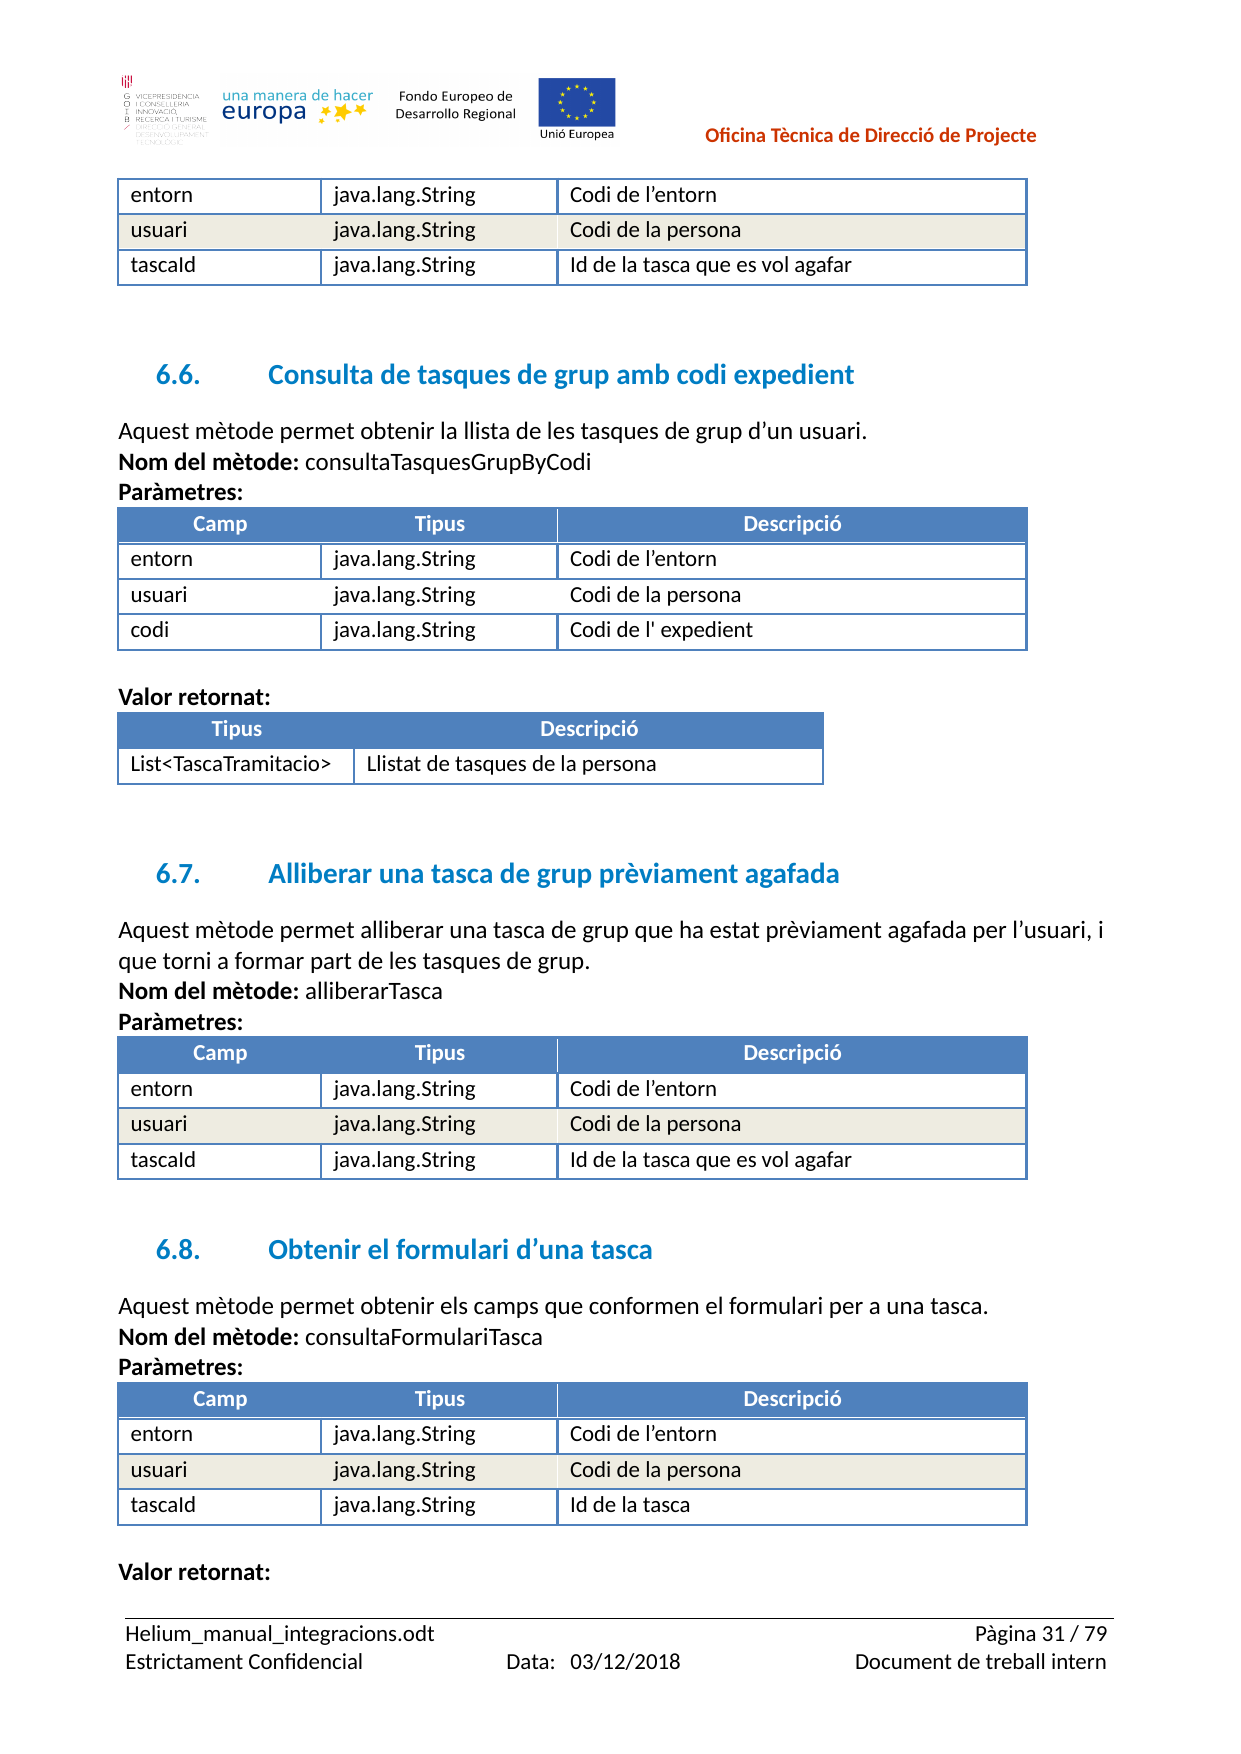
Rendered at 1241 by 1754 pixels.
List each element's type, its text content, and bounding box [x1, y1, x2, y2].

table_cell java.lang.String [321, 580, 557, 613]
table_cell Codi de l’entorn [559, 1420, 1025, 1453]
subtitle Obtenir el formulari d’una tasca [156, 1231, 1122, 1267]
table_cell Id de la tasca que es vol agafar [559, 1145, 1025, 1178]
table_cell java.lang.String [322, 545, 556, 578]
table_cell usuari [119, 215, 321, 248]
table_cell java.lang.String [322, 251, 556, 284]
table_cell java.lang.String [321, 1455, 557, 1488]
text Aquest mètode permet obtenir la llista de les tasques de grup d’un usuari. [118, 416, 1122, 446]
table_cell Id de la tasca [559, 1490, 1025, 1524]
table_cell Codi de l’entorn [559, 1074, 1025, 1107]
table_cell Codi de l’entorn [559, 545, 1025, 578]
table_header Tipus [321, 1384, 557, 1417]
text Valor retornat: [118, 1556, 1122, 1587]
subtitle Consulta de tasques de grup amb codi expedient [156, 356, 1122, 392]
table_cell java.lang.String [322, 180, 556, 213]
text Aquest mètode permet obtenir els camps que conformen el formulari per a una tasca. [118, 1291, 1122, 1321]
table_header Camp [119, 1384, 321, 1417]
text Paràmetres: [118, 477, 1122, 507]
text Aquest mètode permet alliberar una tasca de grup que ha estat prèviament agafada per l’usuari, i que torni a formar part de les tasques de grup. [118, 914, 1122, 975]
picture [118, 73, 213, 147]
text Valor retornat: [118, 681, 1122, 712]
table_cell Codi de la persona [558, 215, 1025, 248]
table_cell java.lang.String [322, 615, 556, 649]
text Nom del mètode: consultaFormulariTasca Paràmetres: [118, 1321, 1122, 1382]
table_cell java.lang.String [322, 1490, 556, 1524]
table_cell usuari [119, 580, 321, 613]
text Nom del mètode: consultaTasquesGrupByCodi [118, 446, 1122, 477]
table_header Tipus [321, 509, 557, 542]
subtitle Alliberar una tasca de grup prèviament agafada [156, 855, 1122, 891]
table_header Tipus [321, 1039, 557, 1072]
table_cell Codi de l' expedient [559, 615, 1025, 649]
table_cell Id de la tasca que es vol agafar [559, 251, 1025, 284]
table_cell Llistat de tasques de la persona [355, 749, 822, 783]
table_cell java.lang.String [322, 1145, 556, 1178]
table_cell entorn [119, 180, 320, 213]
table_header Tipus [119, 714, 354, 747]
table_cell java.lang.String [321, 1109, 557, 1143]
table_cell tascaId [119, 1490, 320, 1524]
table_cell codi [119, 615, 320, 649]
table_cell usuari [119, 1109, 321, 1143]
table_cell java.lang.String [322, 1074, 556, 1107]
table_header Camp [119, 1039, 321, 1072]
table_cell java.lang.String [321, 215, 557, 248]
table_header Descripció [354, 714, 822, 747]
table_cell List<TascaTramitacio> [119, 749, 353, 783]
table_header Camp [119, 509, 321, 542]
table_cell Codi de la persona [558, 1109, 1025, 1143]
table_cell entorn [119, 1420, 320, 1453]
table_cell Codi de la persona [558, 1455, 1025, 1488]
table_cell usuari [119, 1455, 321, 1488]
text Nom del mètode: alliberarTasca Paràmetres: [118, 975, 1122, 1036]
table_cell tascaId [119, 1145, 320, 1178]
table_cell entorn [119, 545, 320, 578]
table_cell entorn [119, 1074, 320, 1107]
table_header Descripció [558, 1384, 1025, 1417]
table_cell Codi de l’entorn [559, 180, 1025, 213]
picture [219, 73, 621, 147]
table_cell Codi de la persona [558, 580, 1025, 613]
table_cell java.lang.String [322, 1420, 556, 1453]
table_header Descripció [558, 509, 1025, 542]
table_header Descripció [558, 1039, 1025, 1072]
table_cell tascaId [119, 251, 320, 284]
